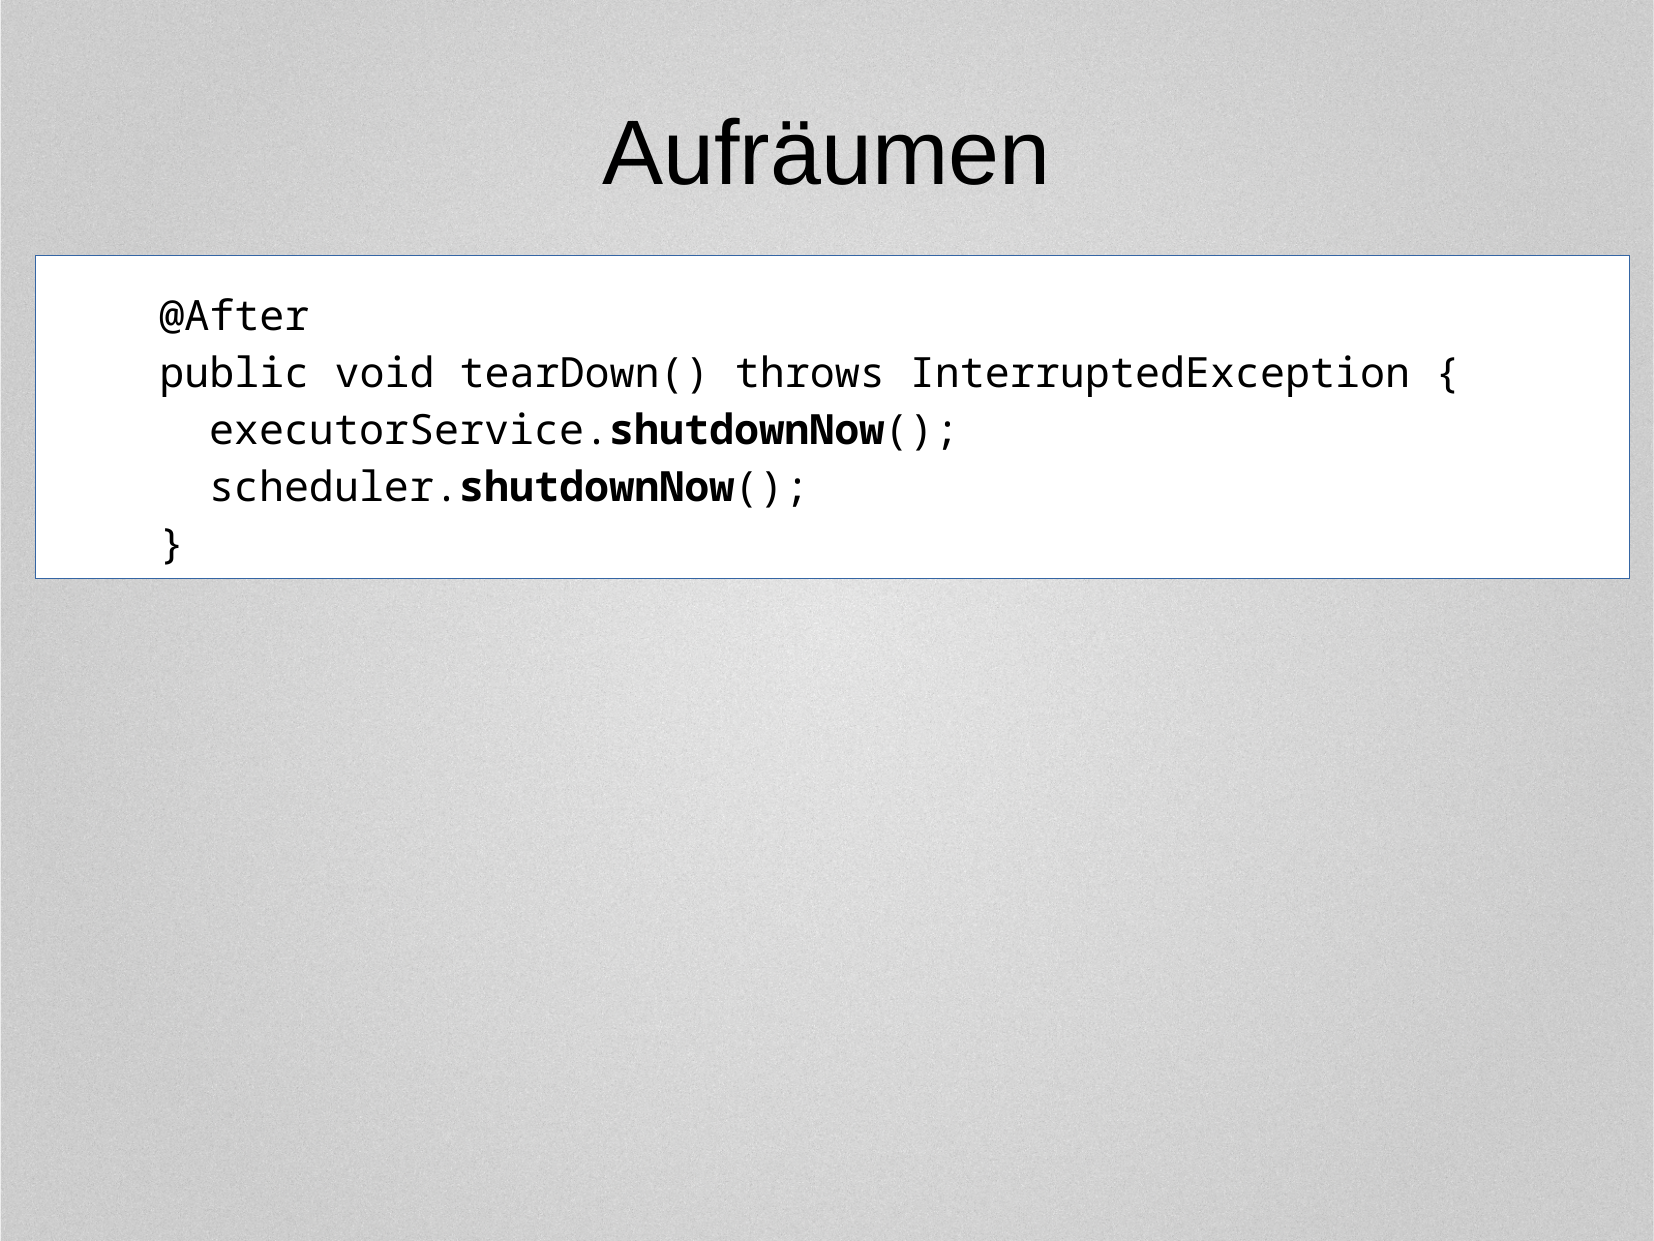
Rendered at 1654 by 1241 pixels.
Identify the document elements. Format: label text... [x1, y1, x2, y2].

text_box [35, 255, 1630, 579]
title Aufräumen [82, 49, 1571, 257]
text_box @After public void tearDown() throws InterruptedException { executorService.shutdownNow(); scheduler.shutdownNow(); } [94, 278, 1583, 1241]
picture [0, 0, 1654, 1241]
